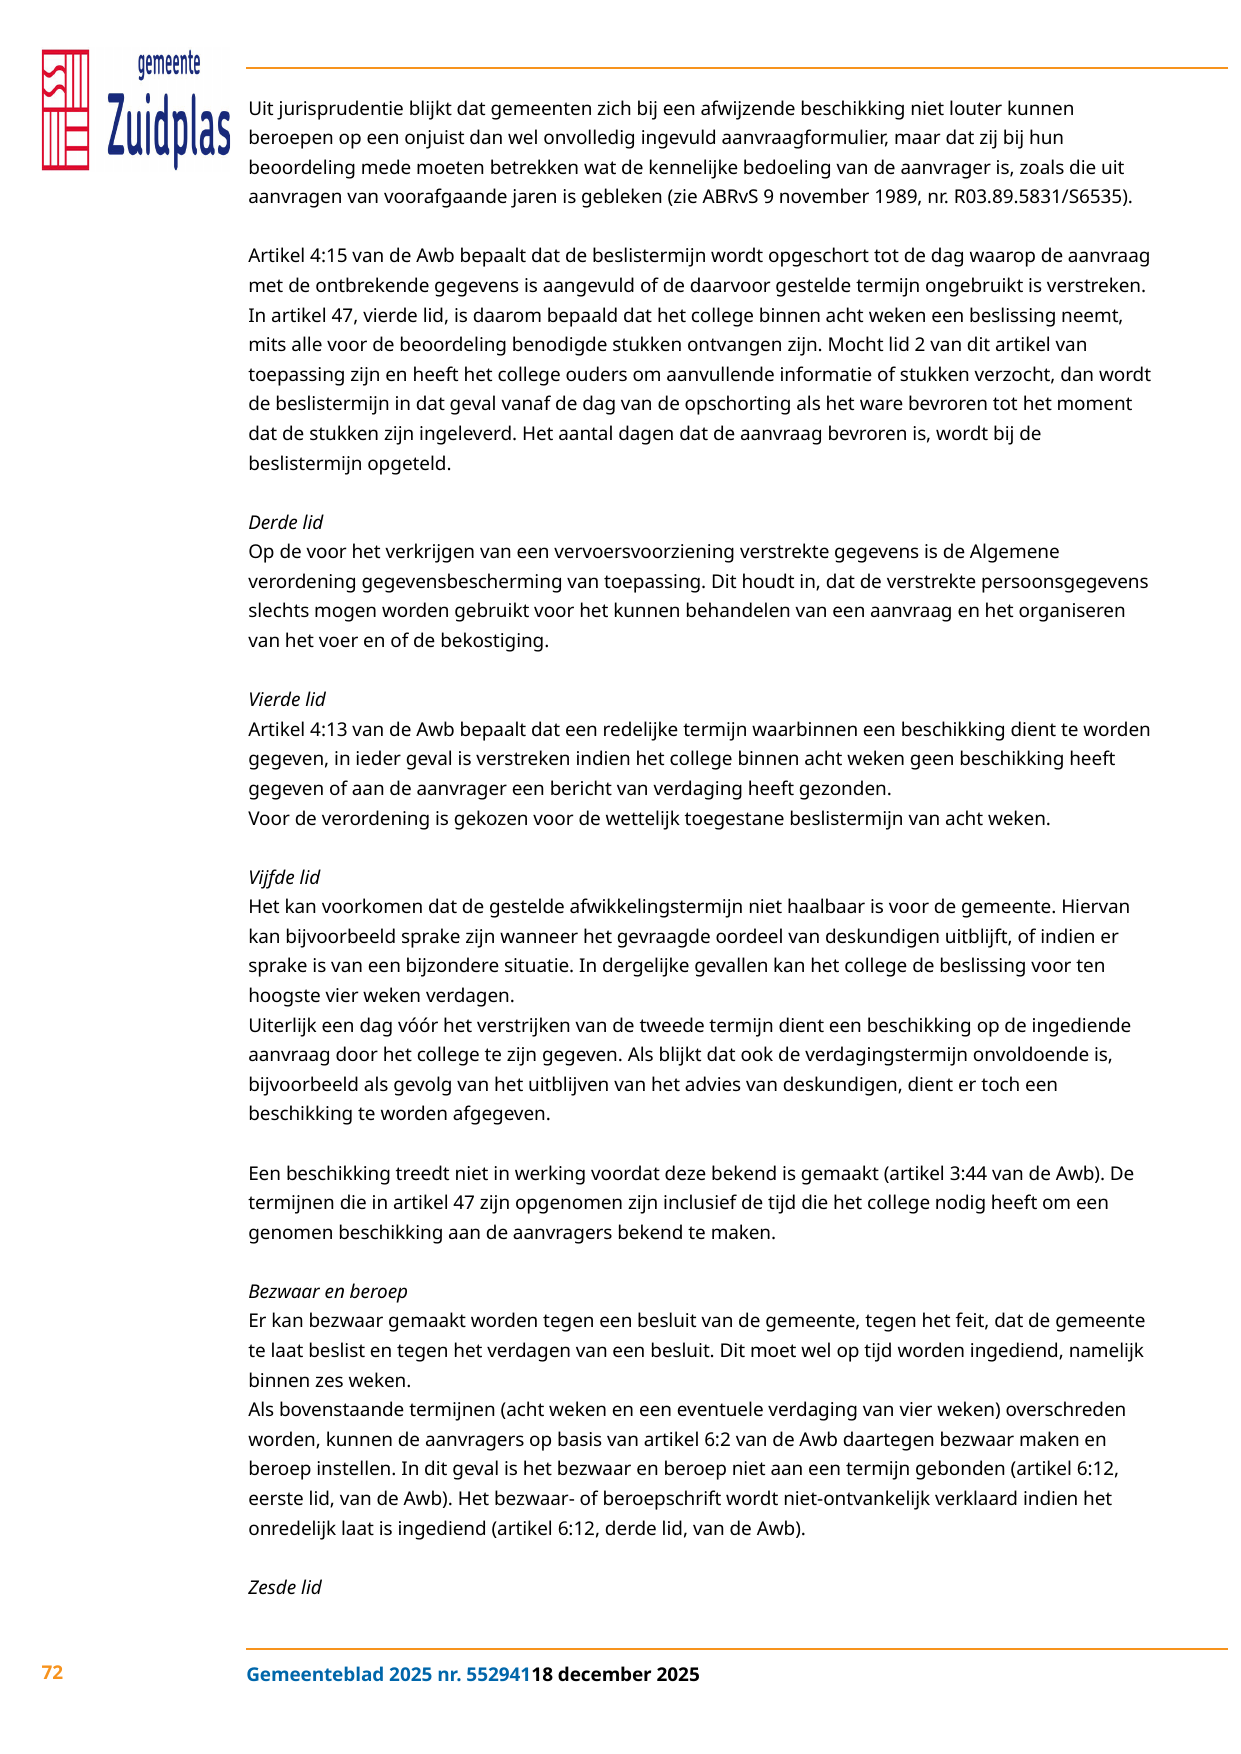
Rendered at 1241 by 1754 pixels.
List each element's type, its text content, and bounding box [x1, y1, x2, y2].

text Het kan voorkomen dat de gestelde afwikkelingstermijn niet haalbaar is voor de gemeente. Hiervan kan bijvoorbeeld sprake zijn wanneer het gevraagde oordeel van deskundigen uitblijft, of indien er sprake is van een bijzondere situatie. In dergelijke gevallen kan het college de beslissing voor ten hoogste vier weken verdagen. [248, 893, 1152, 1008]
text Voor de verordening is gekozen voor de wettelijk toegestane beslistermijn van acht weken. [248, 805, 1152, 831]
text Artikel 4:15 van de Awb bepaalt dat de beslistermijn wordt opgeschort tot de dag waarop de aanvraag met de ontbrekende gegevens is aangevuld of de daarvoor gestelde termijn ongebruikt is verstreken. In artikel 47, vierde lid, is daarom bepaald dat het college binnen acht weken een beslissing neemt, mits alle voor de beoordeling benodigde stukken ontvangen zijn. Mocht lid 2 van dit artikel van toepassing zijn en heeft het college ouders om aanvullende informatie of stukken verzocht, dan wordt de beslistermijn in dat geval vanaf de dag van de opschorting als het ware bevroren tot het moment dat de stukken zijn ingeleverd. Het aantal dagen dat de aanvraag bevroren is, wordt bij de beslistermijn opgeteld. [248, 243, 1152, 476]
text Zesde lid [248, 1574, 1152, 1600]
picture [41, 47, 231, 172]
text Op de voor het verkrijgen van een vervoersvoorziening verstrekte gegevens is de Algemene verordening gegevensbescherming van toepassing. Dit houdt in, dat de verstrekte persoonsgegevens slechts mogen worden gebruikt voor het kunnen behandelen van een aanvraag en het organiseren van het voer en of de bekostiging. [248, 538, 1152, 653]
text Artikel 4:13 van de Awb bepaalt dat een redelijke termijn waarbinnen een beschikking dient te worden gegeven, in ieder geval is verstreken indien het college binnen acht weken geen beschikking heeft gegeven of aan de aanvrager een bericht van verdaging heeft gezonden. [248, 716, 1152, 801]
text Als bovenstaande termijnen (acht weken en een eventuele verdaging van vier weken) overschreden worden, kunnen de aanvragers op basis van artikel 6:2 van de Awb daartegen bezwaar maken en beroep instellen. In dit geval is het bezwaar en beroep niet aan een termijn gebonden (artikel 6:12, eerste lid, van de Awb). Het bezwaar- of beroepschrift wordt niet-ontvankelijk verklaard indien het onredelijk laat is ingediend (artikel 6:12, derde lid, van de Awb). [248, 1396, 1152, 1541]
text Bezwaar en beroep [248, 1278, 1152, 1304]
text Uiterlijk een dag vóór het verstrijken van de tweede termijn dient een beschikking op de ingediende aanvraag door het college te zijn gegeven. Als blijkt dat ook de verdagingstermijn onvoldoende is, bijvoorbeeld als gevolg van het uitblijven van het advies van deskundigen, dient er toch een beschikking te worden afgegeven. [248, 1012, 1152, 1126]
text Uit jurisprudentie blijkt dat gemeenten zich bij een afwijzende beschikking niet louter kunnen beroepen op een onjuist dan wel onvolledig ingevuld aanvraagformulier, maar dat zij bij hun beoordeling mede moeten betrekken wat de kennelijke bedoeling van de aanvrager is, zoals die uit aanvragen van voorafgaande jaren is gebleken (zie ABRvS 9 november 1989, nr. R03.89.5831/S6535). [248, 95, 1152, 209]
text Een beschikking treedt niet in werking voordat deze bekend is gemaakt (artikel 3:44 van de Awb). De termijnen die in artikel 47 zijn opgenomen zijn inclusief de tijd die het college nodig heeft om een genomen beschikking aan de aanvragers bekend te maken. [248, 1160, 1152, 1245]
text Er kan bezwaar gemaakt worden tegen een besluit van de gemeente, tegen het feit, dat de gemeente te laat beslist en tegen het verdagen van een besluit. Dit moet wel op tijd worden ingediend, namelijk binnen zes weken. [248, 1308, 1152, 1393]
text Vierde lid [248, 686, 1152, 712]
text Vijfde lid [248, 864, 1152, 890]
text Derde lid [248, 509, 1152, 535]
